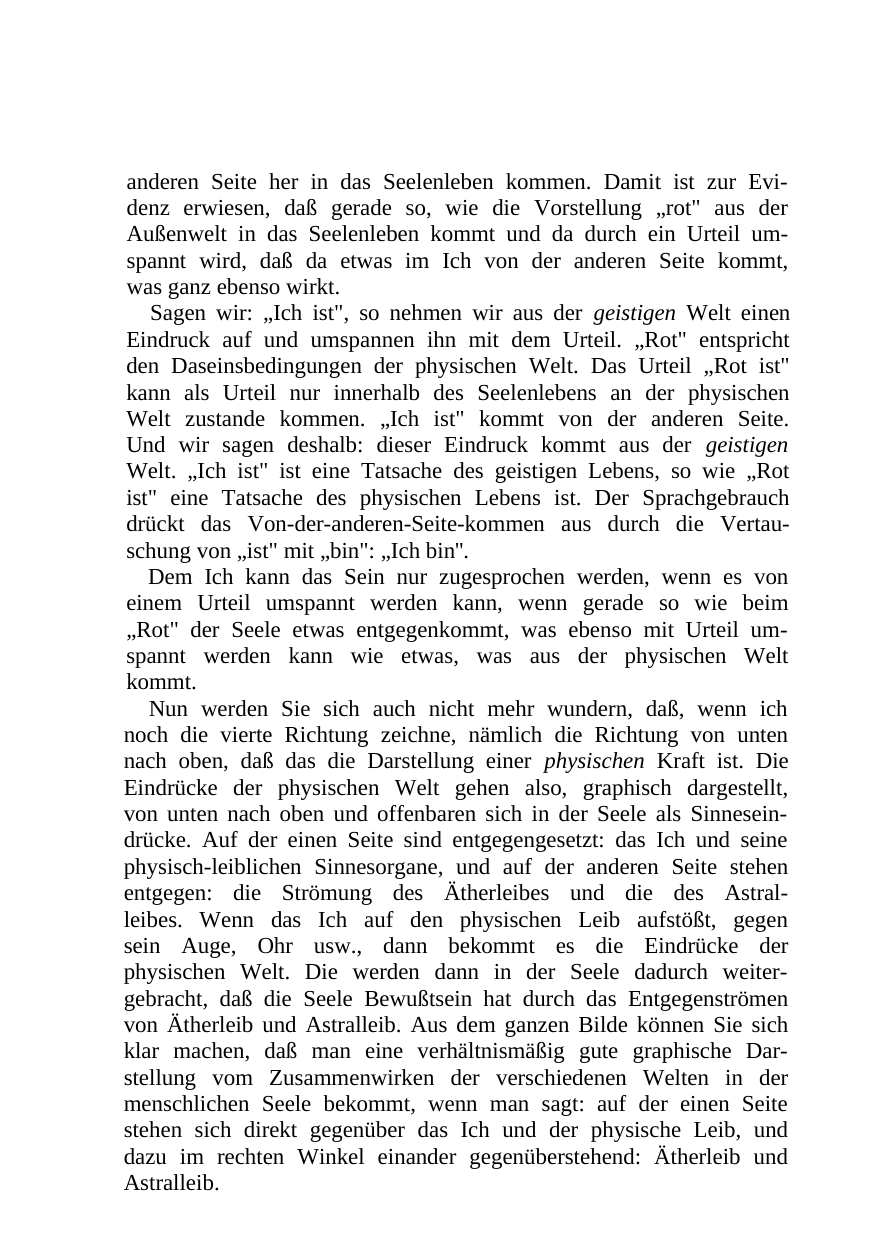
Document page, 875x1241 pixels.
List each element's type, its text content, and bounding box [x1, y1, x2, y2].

text Sagen wir: „Ich ist", so nehmen wir aus der geistigen Welt einen Eindruck auf und umspannen ihn mit dem Urteil. „Rot" entspricht den Daseinsbedingungen der physischen Welt. Das Urteil „Rot ist" kann als Urteil nur innerhalb des Seelenlebens an der physischen Welt zustande kommen. „Ich ist" kommt von der anderen Seite. Und wir sagen deshalb: dieser Eindruck kommt aus der geistigen Welt. „Ich ist" ist eine Tatsache des geistigen Lebens, so wie „Rot ist" eine Tatsache des physischen Lebens ist. Der Sprachgebrauch drückt das Von-der-anderen-Seite-kommen aus durch die Vertau- schung von „ist" mit „bin": „Ich bin''. [126, 299, 791, 563]
text Nun werden Sie sich auch nicht mehr wundern, daß, wenn ich noch die vierte Richtung zeichne, nämlich die Richtung von unten nach oben, daß das die Darstellung einer physischen Kraft ist. Die Eindrücke der physischen Welt gehen also, graphisch dargestellt, von unten nach oben und offenbaren sich in der Seele als Sinnesein- drücke. Auf der einen Seite sind entgegengesetzt: das Ich und seine physisch-leiblichen Sinnesorgane, und auf der anderen Seite stehen entgegen: die Strömung des Ätherleibes und die des Astral- leibes. Wenn das Ich auf den physischen Leib aufstößt, gegen sein Auge, Ohr usw., dann bekommt es die Eindrücke der physischen Welt. Die werden dann in der Seele dadurch weiter- gebracht, daß die Seele Bewußtsein hat durch das Entgegenströmen von Ätherleib und Astralleib. Aus dem ganzen Bilde können Sie sich klar machen, daß man eine verhältnismäßig gute graphische Dar- stellung vom Zusammenwirken der verschiedenen Welten in der menschlichen Seele bekommt, wenn man sagt: auf der einen Seite stehen sich direkt gegenüber das Ich und der physische Leib, und dazu im rechten Winkel einander gegenüberstehend: Ätherleib und Astralleib. [123, 695, 789, 1196]
text Dem Ich kann das Sein nur zugesprochen werden, wenn es von einem Urteil umspannt werden kann, wenn gerade so wie beim „Rot" der Seele etwas entgegenkommt, was ebenso mit Urteil um- spannt werden kann wie etwas, was aus der physischen Welt kommt. [126, 563, 789, 695]
text anderen Seite her in das Seelenleben kommen. Damit ist zur Evi- denz erwiesen, daß gerade so, wie die Vorstellung „rot" aus der Außenwelt in das Seelenleben kommt und da durch ein Urteil um- spannt wird, daß da etwas im Ich von der anderen Seite kommt, was ganz ebenso wirkt. [126, 168, 789, 299]
